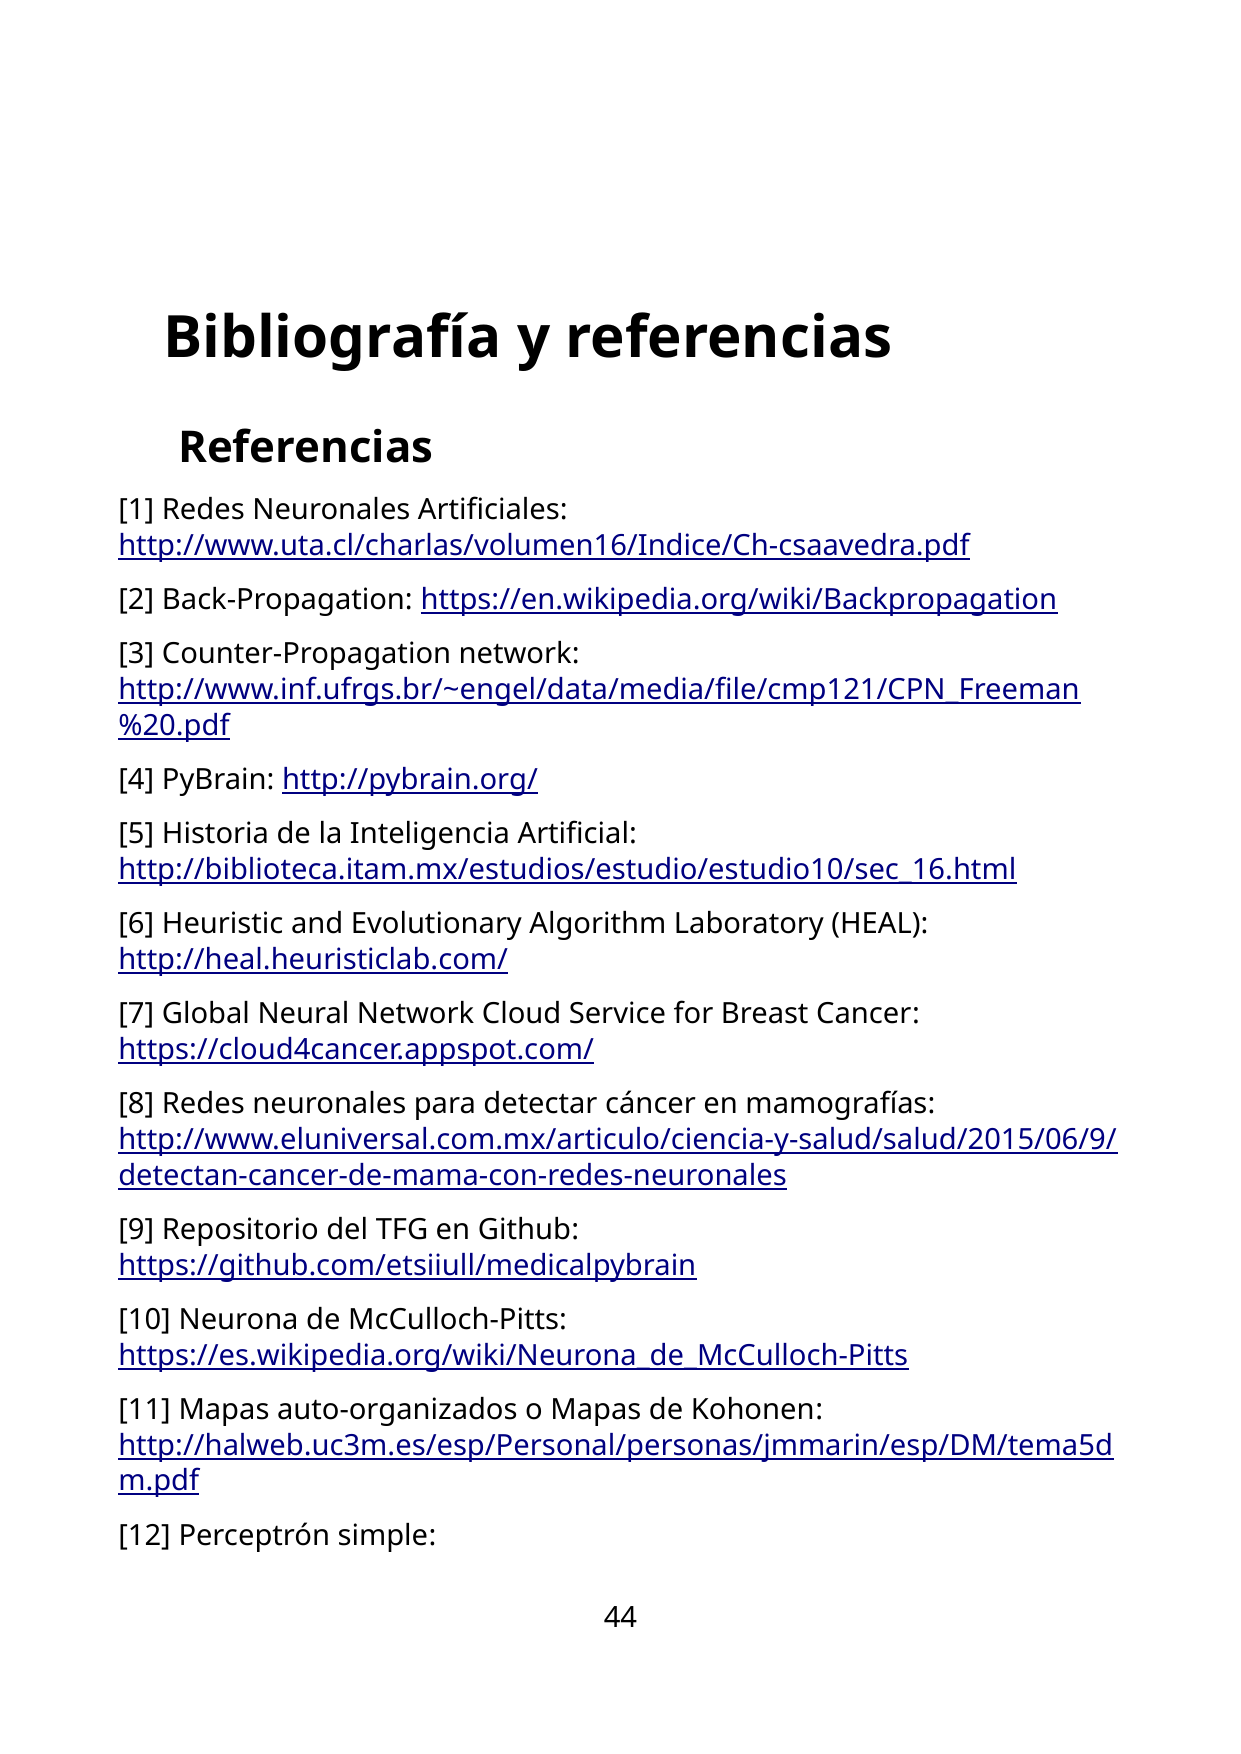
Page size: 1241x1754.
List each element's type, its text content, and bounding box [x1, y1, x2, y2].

text [10] Neurona de McCulloch-Pitts: https://es.wikipedia.org/wiki/Neurona_de_McCulloch-Pitts [118, 1298, 1122, 1374]
subtitle Referencias [118, 416, 1122, 476]
text [3] Counter-Propagation network: http://www.inf.ufrgs.br/~engel/data/media/file/cmp121/CPN_Freeman%20.pdf [118, 632, 1122, 744]
text [8] Redes neuronales para detectar cáncer en mamografías: http://www.eluniversal.com.mx/articulo/ciencia-y-salud/salud/2015/06/9/detectan-cancer-de-mama-con-redes-neuronales [118, 1082, 1122, 1194]
text [5] Historia de la Inteligencia Artificial: http://biblioteca.itam.mx/estudios/estudio/estudio10/sec_16.html [118, 812, 1122, 888]
text [7] Global Neural Network Cloud Service for Breast Cancer: https://cloud4cancer.appspot.com/ [118, 992, 1122, 1068]
text [2] Back-Propagation: https://en.wikipedia.org/wiki/Backpropagation [118, 578, 1122, 618]
text [6] Heuristic and Evolutionary Algorithm Laboratory (HEAL): http://heal.heuristiclab.com/ [118, 902, 1122, 978]
text [11] Mapas auto-organizados o Mapas de Kohonen: http://halweb.uc3m.es/esp/Personal/personas/jmmarin/esp/DM/tema5dm.pdf [118, 1388, 1122, 1499]
subtitle Bibliografía y referencias [118, 295, 1122, 375]
text [12] Perceptrón simple: [118, 1514, 1122, 1554]
text [4] PyBrain: http://pybrain.org/ [118, 758, 1122, 798]
text [9] Repositorio del TFG en Github: https://github.com/etsiiull/medicalpybrain [118, 1208, 1122, 1284]
text [1] Redes Neuronales Artificiales: http://www.uta.cl/charlas/volumen16/Indice/Ch-csaavedra.pdf [118, 488, 1122, 564]
